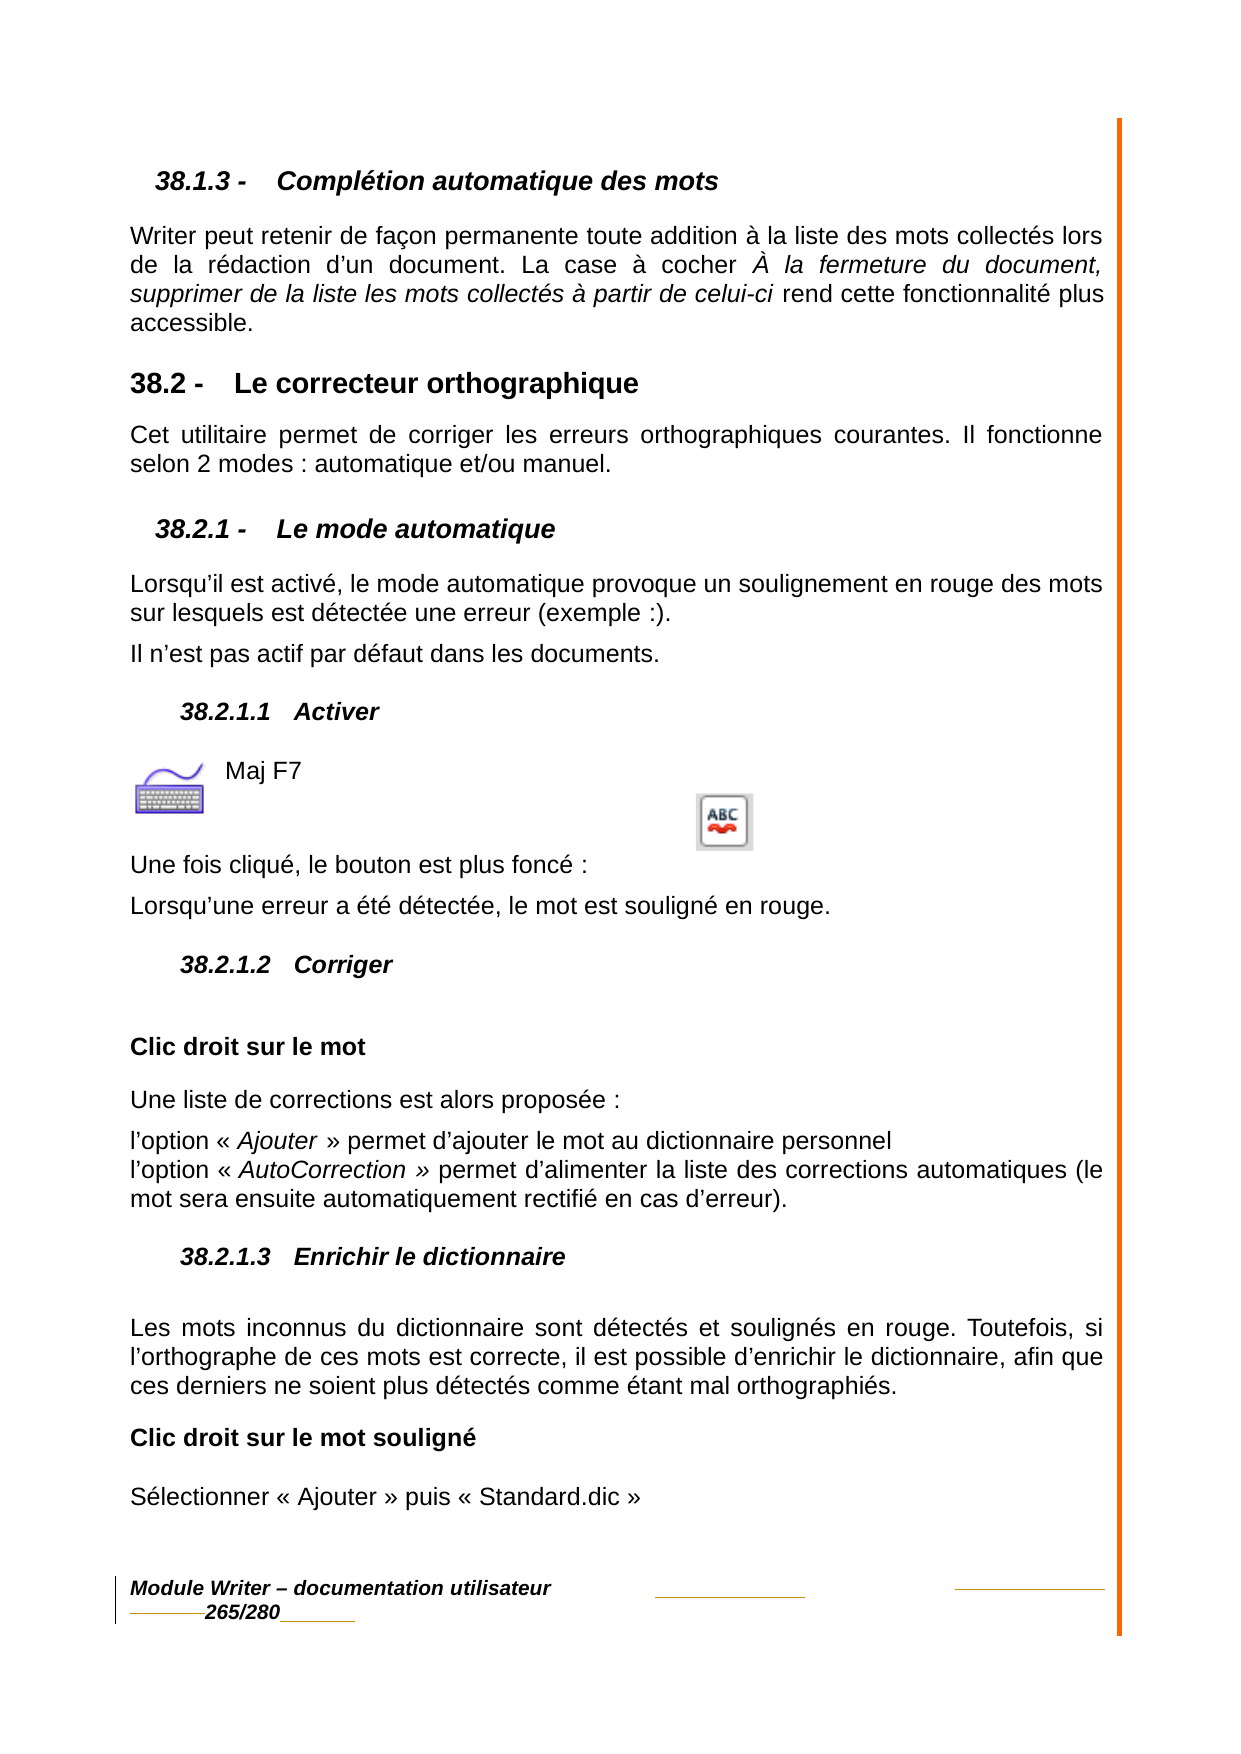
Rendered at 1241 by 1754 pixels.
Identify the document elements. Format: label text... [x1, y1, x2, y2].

text Une fois cliqué, le bouton est plus foncé : [130, 848, 1105, 879]
subtitle Corriger [180, 950, 1105, 979]
text Cet utilitaire permet de corriger les erreurs orthographiques courantes. Il fonctionne selon 2 modes : automatique et/ou manuel. [130, 420, 1105, 478]
picture [695, 792, 754, 851]
subtitle Le correcteur orthographique [130, 366, 1105, 400]
text Lorsqu’une erreur a été détectée, le mot est souligné en rouge. [130, 891, 1105, 920]
text Writer peut retenir de façon permanente toute addition à la liste des mots collectés lors de la rédaction d’un document. La case à cocher À la fermeture du document, supprimer de la liste les mots collectés à partir de celui-ci rend cette fonctionnalité plus accessible. [130, 221, 1105, 337]
text Maj F7 [207, 756, 1105, 784]
text Clic droit sur le mot souligné [130, 1423, 1105, 1452]
text Une liste de corrections est alors proposée : [130, 1085, 1105, 1114]
subtitle Enrichir le dictionnaire [180, 1242, 1105, 1271]
picture [131, 752, 207, 828]
subtitle Activer [180, 697, 1105, 726]
subtitle Complétion automatique des mots [155, 165, 1105, 196]
text l’option « Ajouter » permet d’ajouter le mot au dictionnaire personnel [130, 1126, 1105, 1154]
subtitle Le mode automatique [155, 513, 1105, 544]
text Les mots inconnus du dictionnaire sont détectés et soulignés en rouge. Toutefois, si l’orthographe de ces mots est correcte, il est possible d’enrichir le dictionnaire, afin que ces derniers ne soient plus détectés comme étant mal orthographiés. [130, 1312, 1105, 1400]
text l’option « AutoCorrection » permet d’alimenter la liste des corrections automatiques (le mot sera ensuite automatiquement rectifié en cas d’erreur). [130, 1154, 1105, 1213]
text Clic droit sur le mot [130, 1032, 1105, 1061]
text Lorsqu’il est activé, le mode automatique provoque un soulignement en rouge des mots sur lesquels est détectée une erreur (exemple :). [130, 568, 1105, 627]
text Il n’est pas actif par défaut dans les documents. [130, 638, 1105, 667]
text Sélectionner « Ajouter » puis « Standard.dic » [130, 1482, 1105, 1511]
